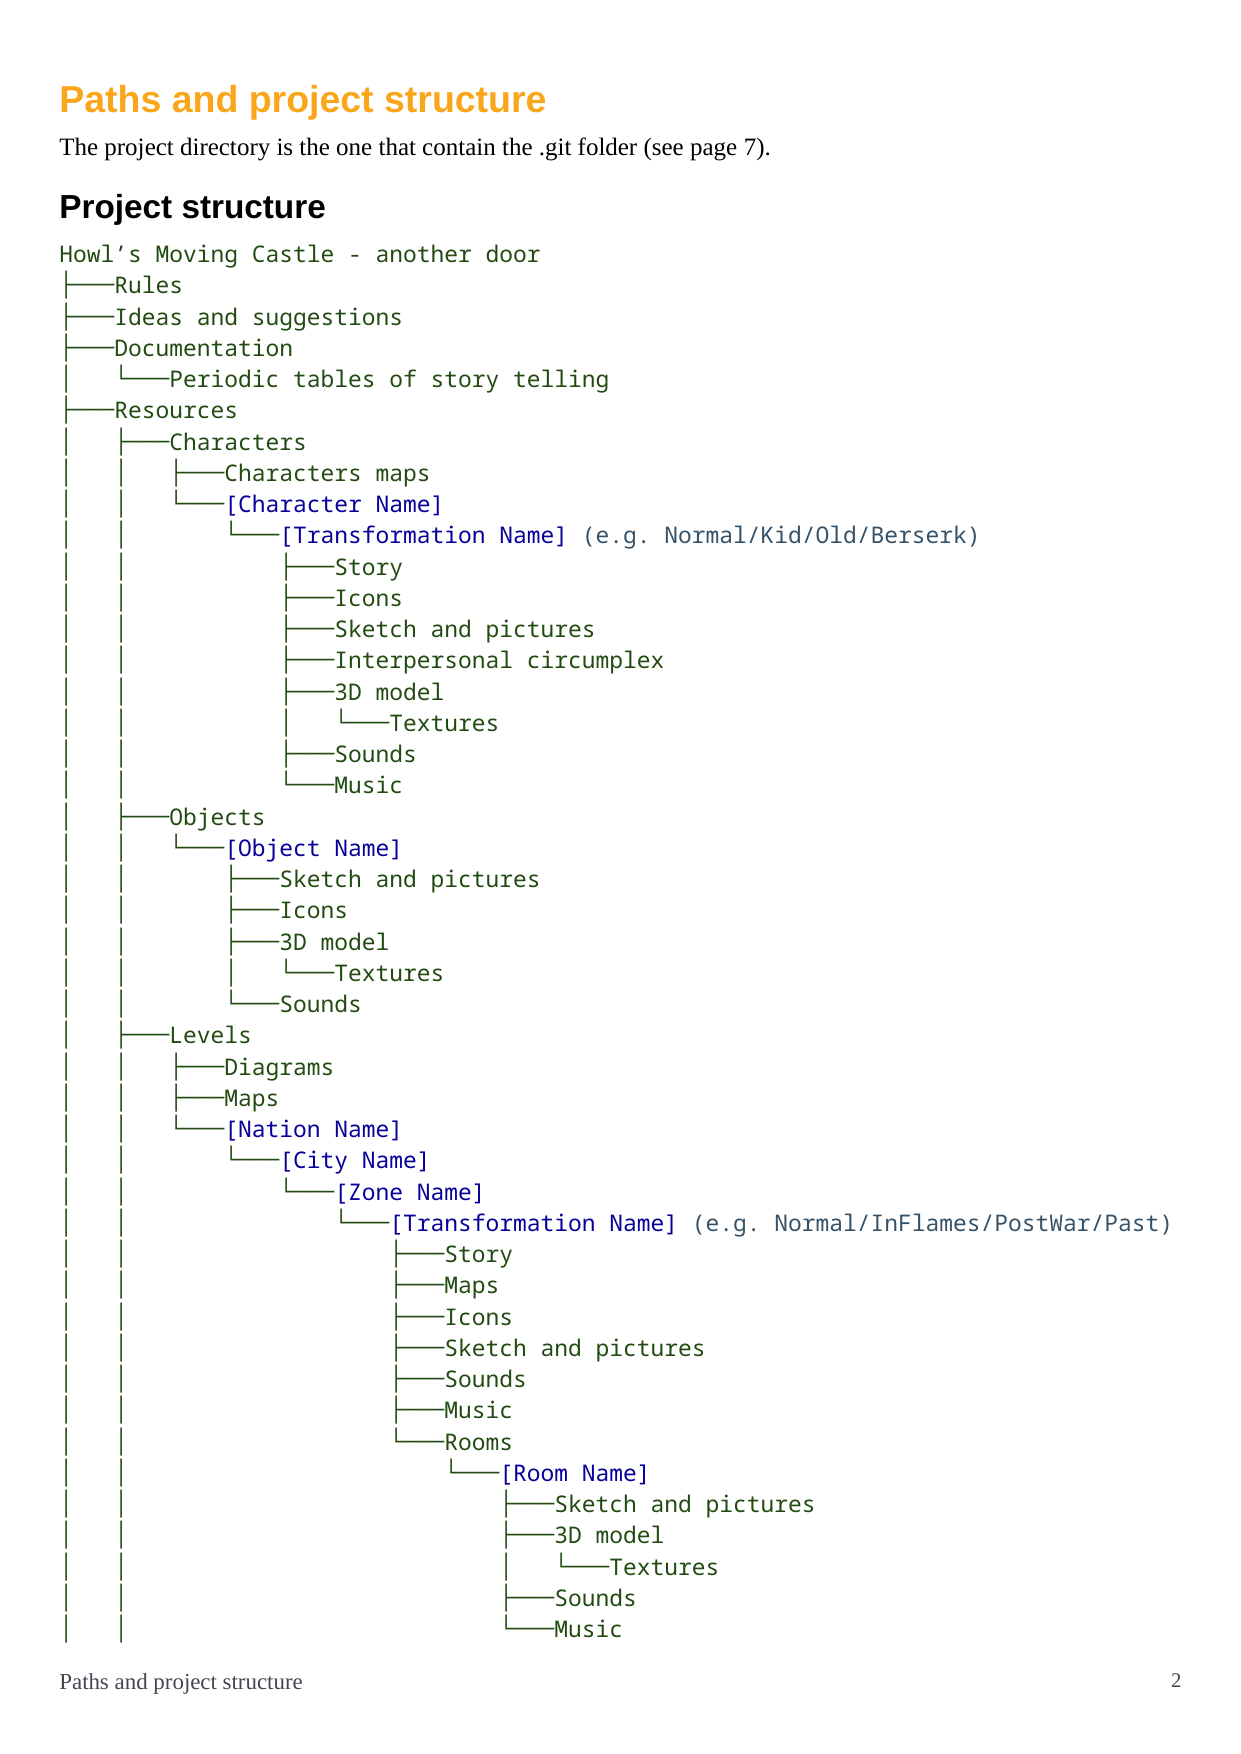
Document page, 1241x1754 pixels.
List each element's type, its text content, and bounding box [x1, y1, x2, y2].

text ├───Resources [59, 394, 1181, 426]
text │ │ ├───Sketch and pictures [59, 1332, 1181, 1363]
text ├───Rules [59, 269, 1181, 301]
text │ │ │ └───Textures [59, 1551, 1181, 1582]
text │ │ ├───Icons [59, 894, 1181, 926]
text │ │ ├───Maps [59, 1082, 1181, 1113]
text │ │ ├───Sounds [59, 1363, 1181, 1394]
text │ │ ├───Sketch and pictures [59, 863, 1181, 894]
text │ │ ├───Diagrams [59, 1051, 1181, 1082]
text │ ├───Objects [59, 801, 1181, 832]
text │ │ ├───3D model [59, 1519, 1181, 1551]
text │ │ └───Rooms [59, 1426, 1181, 1457]
text │ │ ├───Sketch and pictures [59, 1488, 1181, 1519]
text │ │ └───[Transformation Name] (e.g. Normal/InFlames/PostWar/Past) [59, 1207, 1181, 1238]
text │ │ ├───Interpersonal circumplex [59, 644, 1181, 676]
text │ │ │ └───Textures [59, 957, 1181, 988]
text │ │ ├───Maps [59, 1269, 1181, 1301]
text │ │ ├───3D model [59, 926, 1181, 957]
text │ │ └───[Transformation Name] (e.g. Normal/Kid/Old/Berserk) [59, 519, 1181, 551]
text │ │ └───Music [59, 769, 1181, 801]
text │ │ ├───Icons [59, 1301, 1181, 1332]
text │ ├───Levels [59, 1019, 1181, 1051]
text │ │ ├───Sounds [59, 1582, 1181, 1613]
text │ │ └───[City Name] [59, 1144, 1181, 1176]
text Howl’s Moving Castle - another door [59, 238, 1181, 269]
subtitle Paths and project structure [59, 77, 1181, 120]
text │ │ │ └───Textures [59, 707, 1181, 738]
text │ │ ├───Story [59, 551, 1181, 582]
text │ │ └───Sounds [59, 988, 1181, 1019]
text │ └───Periodic tables of story telling [59, 363, 1181, 394]
text │ │ └───Music [59, 1613, 1181, 1644]
text │ │ ├───Characters maps [59, 457, 1181, 488]
text │ │ ├───Music [59, 1394, 1181, 1426]
text │ │ └───[Zone Name] [59, 1176, 1181, 1207]
text │ │ ├───Sketch and pictures [59, 613, 1181, 644]
text │ │ └───[Nation Name] [59, 1113, 1181, 1144]
text │ │ ├───Story [59, 1238, 1181, 1269]
text │ │ ├───Sounds [59, 738, 1181, 769]
text │ │ ├───Icons [59, 582, 1181, 613]
text │ │ ├───3D model [59, 676, 1181, 707]
text │ │ └───[Character Name] [59, 488, 1181, 519]
text │ ├───Characters [59, 426, 1181, 457]
subtitle Project structure [59, 187, 1181, 226]
text ├───Documentation [59, 332, 1181, 363]
text The project directory is the one that contain the .git folder (see page 6). [59, 132, 1181, 160]
text │ │ └───[Object Name] [59, 832, 1181, 863]
text │ │ └───[Room Name] [59, 1457, 1181, 1488]
text ├───Ideas and suggestions [59, 301, 1181, 332]
